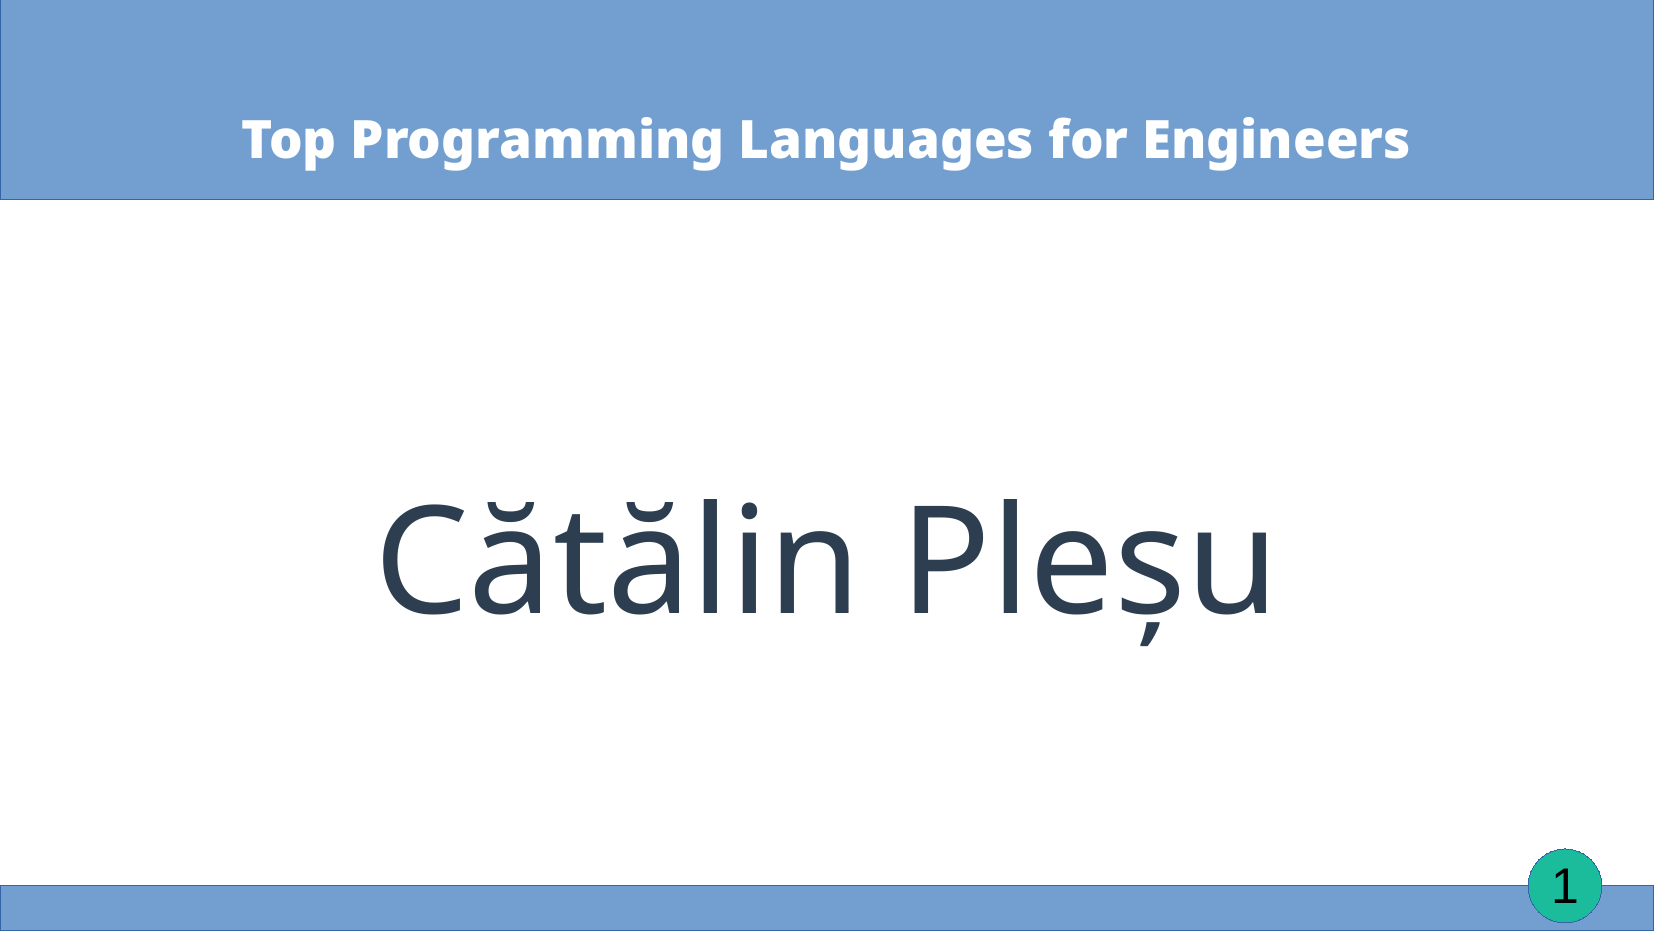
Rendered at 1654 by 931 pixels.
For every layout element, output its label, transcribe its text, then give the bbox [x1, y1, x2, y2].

subtitle Cătălin Pleșu [82, 285, 1571, 826]
title Top Programming Languages for Engineers [82, 41, 1571, 234]
